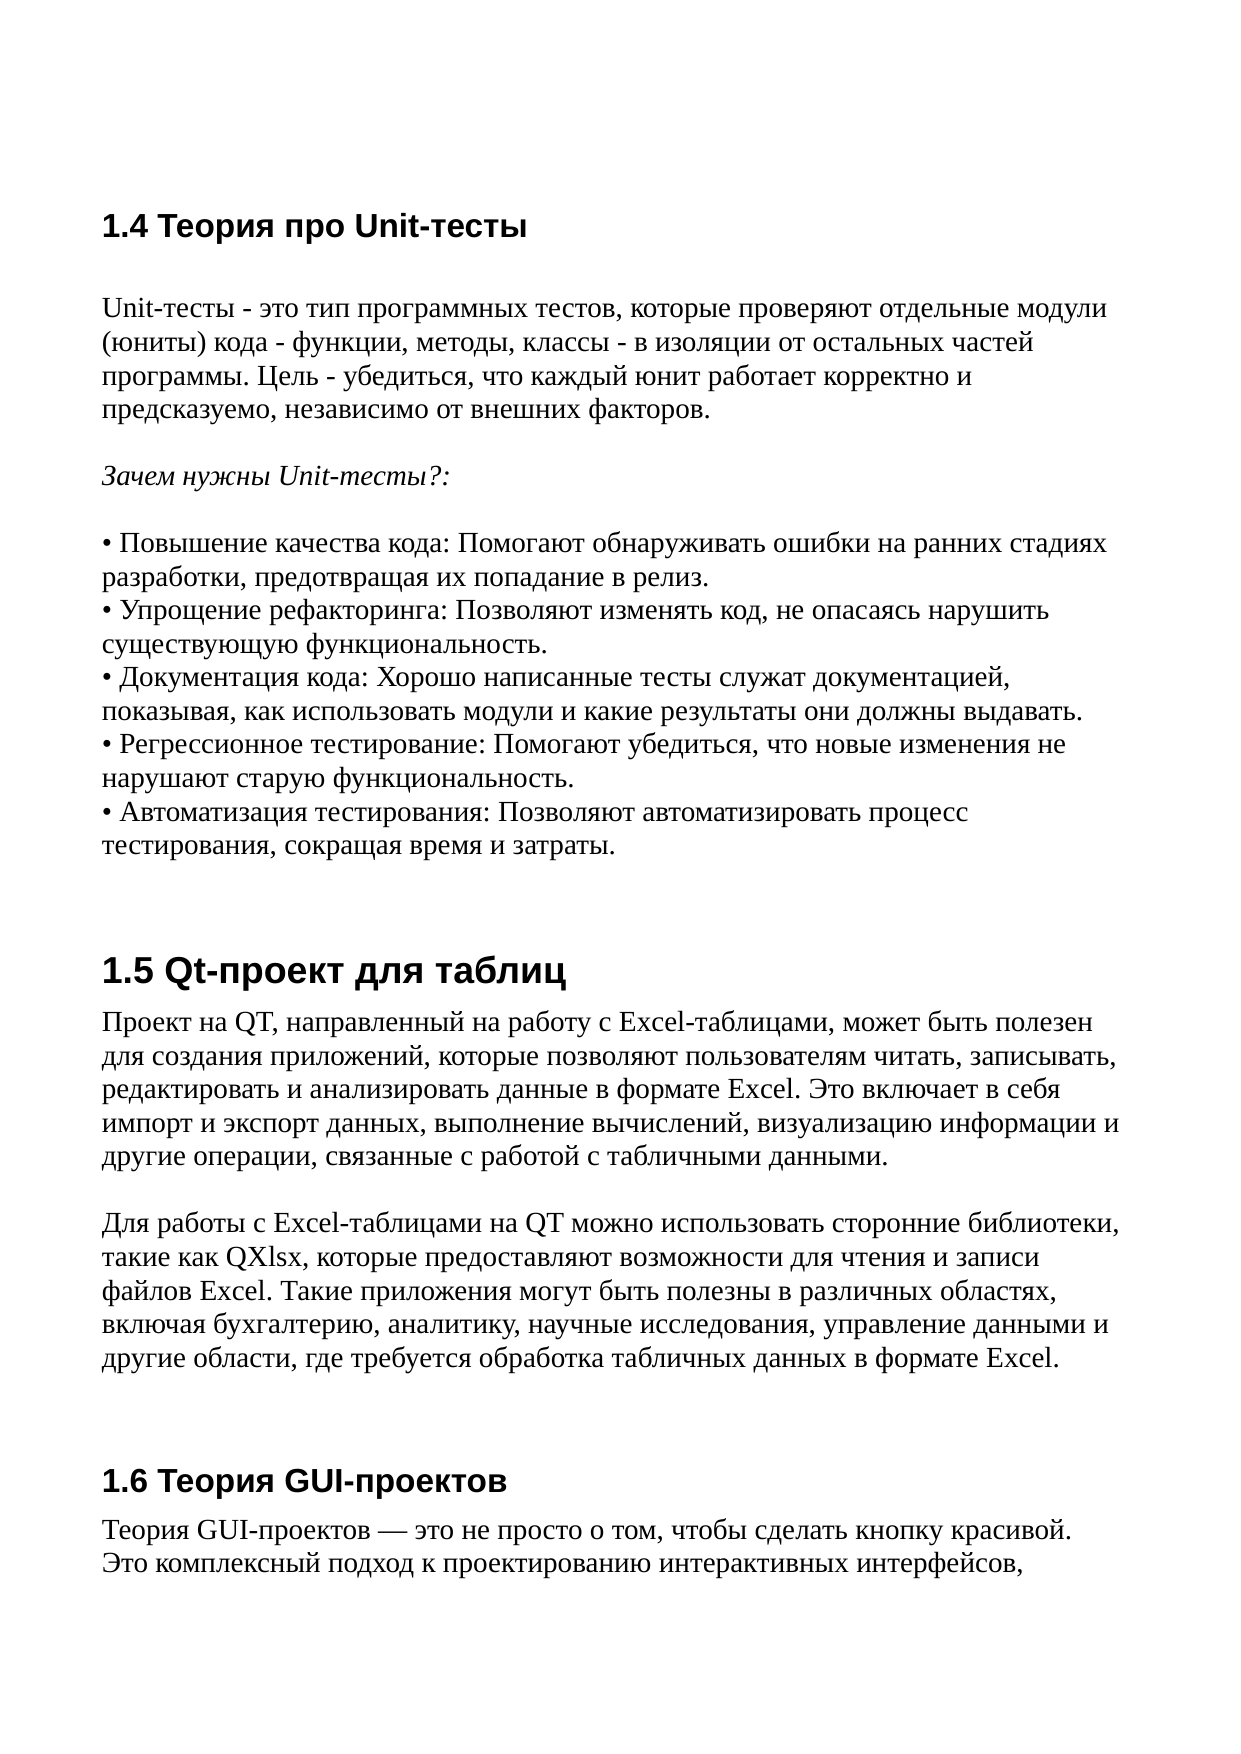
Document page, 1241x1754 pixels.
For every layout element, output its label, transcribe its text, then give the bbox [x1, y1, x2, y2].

text Для работы с Excel-таблицами на QT можно использовать сторонние библиотеки, такие как QXlsx, которые предоставляют возможности для чтения и записи файлов Excel. Такие приложения могут быть полезны в различных областях, включая бухгалтерию, аналитику, научные исследования, управление данными и другие области, где требуется обработка табличных данных в формате Excel. [102, 1206, 1123, 1373]
subtitle 1.5 Qt-проект для таблиц [102, 949, 1123, 992]
subtitle 1.4 Теория про Unit-тесты [102, 206, 1123, 244]
text Unit-тесты - это тип программных тестов, которые проверяют отдельные модули (юниты) кода - функции, методы, классы - в изоляции от остальных частей программы. Цель - убедиться, что каждый юнит работает корректно и предсказуемо, независимо от внешних факторов. [102, 291, 1123, 425]
text Теория GUI-проектов — это не просто о том, чтобы сделать кнопку красивой. Это комплексный подход к проектированию интерактивных интерфейсов, [102, 1512, 1123, 1579]
text • Повышение качества кода: Помогают обнаруживать ошибки на ранних стадиях разработки, предотвращая их попадание в релиз. [102, 525, 1123, 592]
text Проект на QT, направленный на работу с Excel-таблицами, может быть полезен для создания приложений, которые позволяют пользователям читать, записывать, редактировать и анализировать данные в формате Excel. Это включает в себя импорт и экспорт данных, выполнение вычислений, визуализацию информации и другие операции, связанные с работой с табличными данными. [102, 1004, 1123, 1172]
subtitle 1.6 Теория GUI-проектов [102, 1461, 1123, 1499]
text • Автоматизация тестирования: Позволяют автоматизировать процесс тестирования, сокращая время и затраты. [102, 794, 1123, 861]
text Зачем нужны Unit-тесты?: [102, 458, 1123, 492]
text • Регрессионное тестирование: Помогают убедиться, что новые изменения не нарушают старую функциональность. [102, 727, 1123, 794]
text • Документация кода: Хорошо написанные тесты служат документацией, показывая, как использовать модули и какие результаты они должны выдавать. [102, 659, 1123, 727]
text • Упрощение рефакторинга: Позволяют изменять код, не опасаясь нарушить существующую функциональность. [102, 592, 1123, 659]
